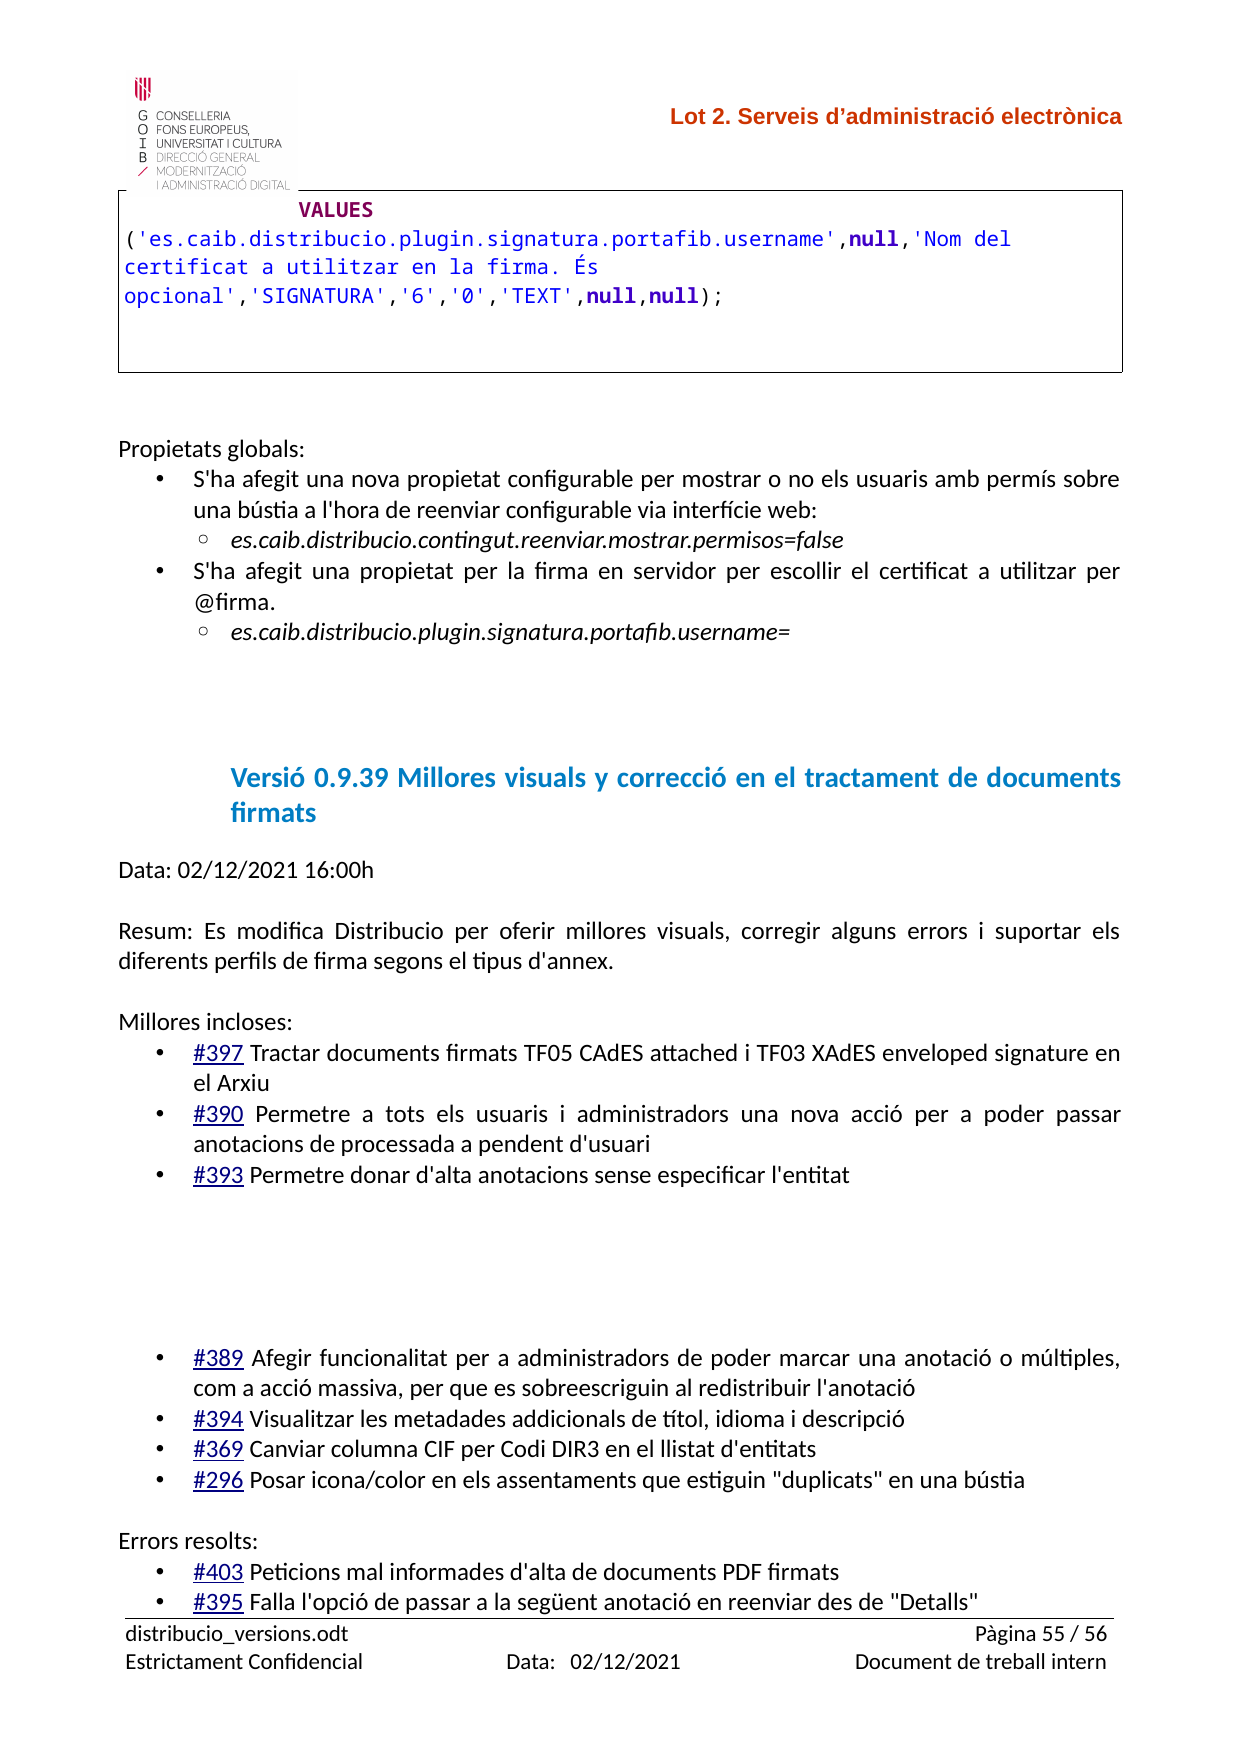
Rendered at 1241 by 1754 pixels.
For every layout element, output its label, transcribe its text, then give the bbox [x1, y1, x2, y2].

list S'ha afegit una nova propietat configurable per mostrar o no els usuaris amb permís sobre una bústia a l'hora de reenviar configurable via interfície web: [156, 463, 1122, 524]
text Millores incloses: [118, 1006, 1122, 1037]
list #397 Tractar documents firmats TF05 CAdES attached i TF03 XAdES enveloped signature en el Arxiu [156, 1037, 1122, 1098]
list #296 Posar icona/color en els assentaments que estiguin "duplicats" en una bústia [156, 1464, 1122, 1495]
list #390 Permetre a tots els usuaris i administradors una nova acció per a poder passar anotacions de processada a pendent d'usuari [156, 1098, 1122, 1159]
list es.caib.distribucio.contingut.reenviar.mostrar.permisos=false [193, 524, 1122, 555]
list S'ha afegit una propietat per la firma en servidor per escollir el certificat a utilitzar per @firma. [156, 555, 1122, 616]
list #403 Peticions mal informades d'alta de documents PDF firmats [156, 1556, 1122, 1586]
subtitle Versió 0.9.39 Millores visuals y correcció en el tractament de documents firmats [153, 759, 1122, 830]
table_header VALUES ('es.caib.distribucio.plugin.signatura.portafib.username',null,'Nom del certificat a utilitzar en la firma. És opcional','SIGNATURA','6','0','TEXT',null,null); [119, 191, 1122, 372]
text Resum: Es modifica Distribucio per oferir millores visuals, corregir alguns errors i suportar els diferents perfils de firma segons el tipus d'annex. [118, 915, 1122, 976]
picture [126, 70, 299, 197]
list #389 Afegir funcionalitat per a administradors de poder marcar una anotació o múltiples, com a acció massiva, per que es sobreescriguin al redistribuir l'anotació [156, 1342, 1122, 1403]
list es.caib.distribucio.plugin.signatura.portafib.username= [193, 616, 1122, 647]
list #393 Permetre donar d'alta anotacions sense especificar l'entitat [156, 1159, 1122, 1189]
list #394 Visualitzar les metadades addicionals de títol, idioma i descripció [156, 1403, 1122, 1434]
text Propietats globals: [118, 433, 1122, 463]
list #369 Canviar columna CIF per Codi DIR3 en el llistat d'entitats [156, 1434, 1122, 1464]
text Data: 02/12/2021 16:00h [118, 854, 1122, 884]
text Errors resolts: [118, 1525, 1122, 1556]
list #395 Falla l'opció de passar a la següent anotació en reenviar des de "Detalls" [156, 1586, 1122, 1617]
